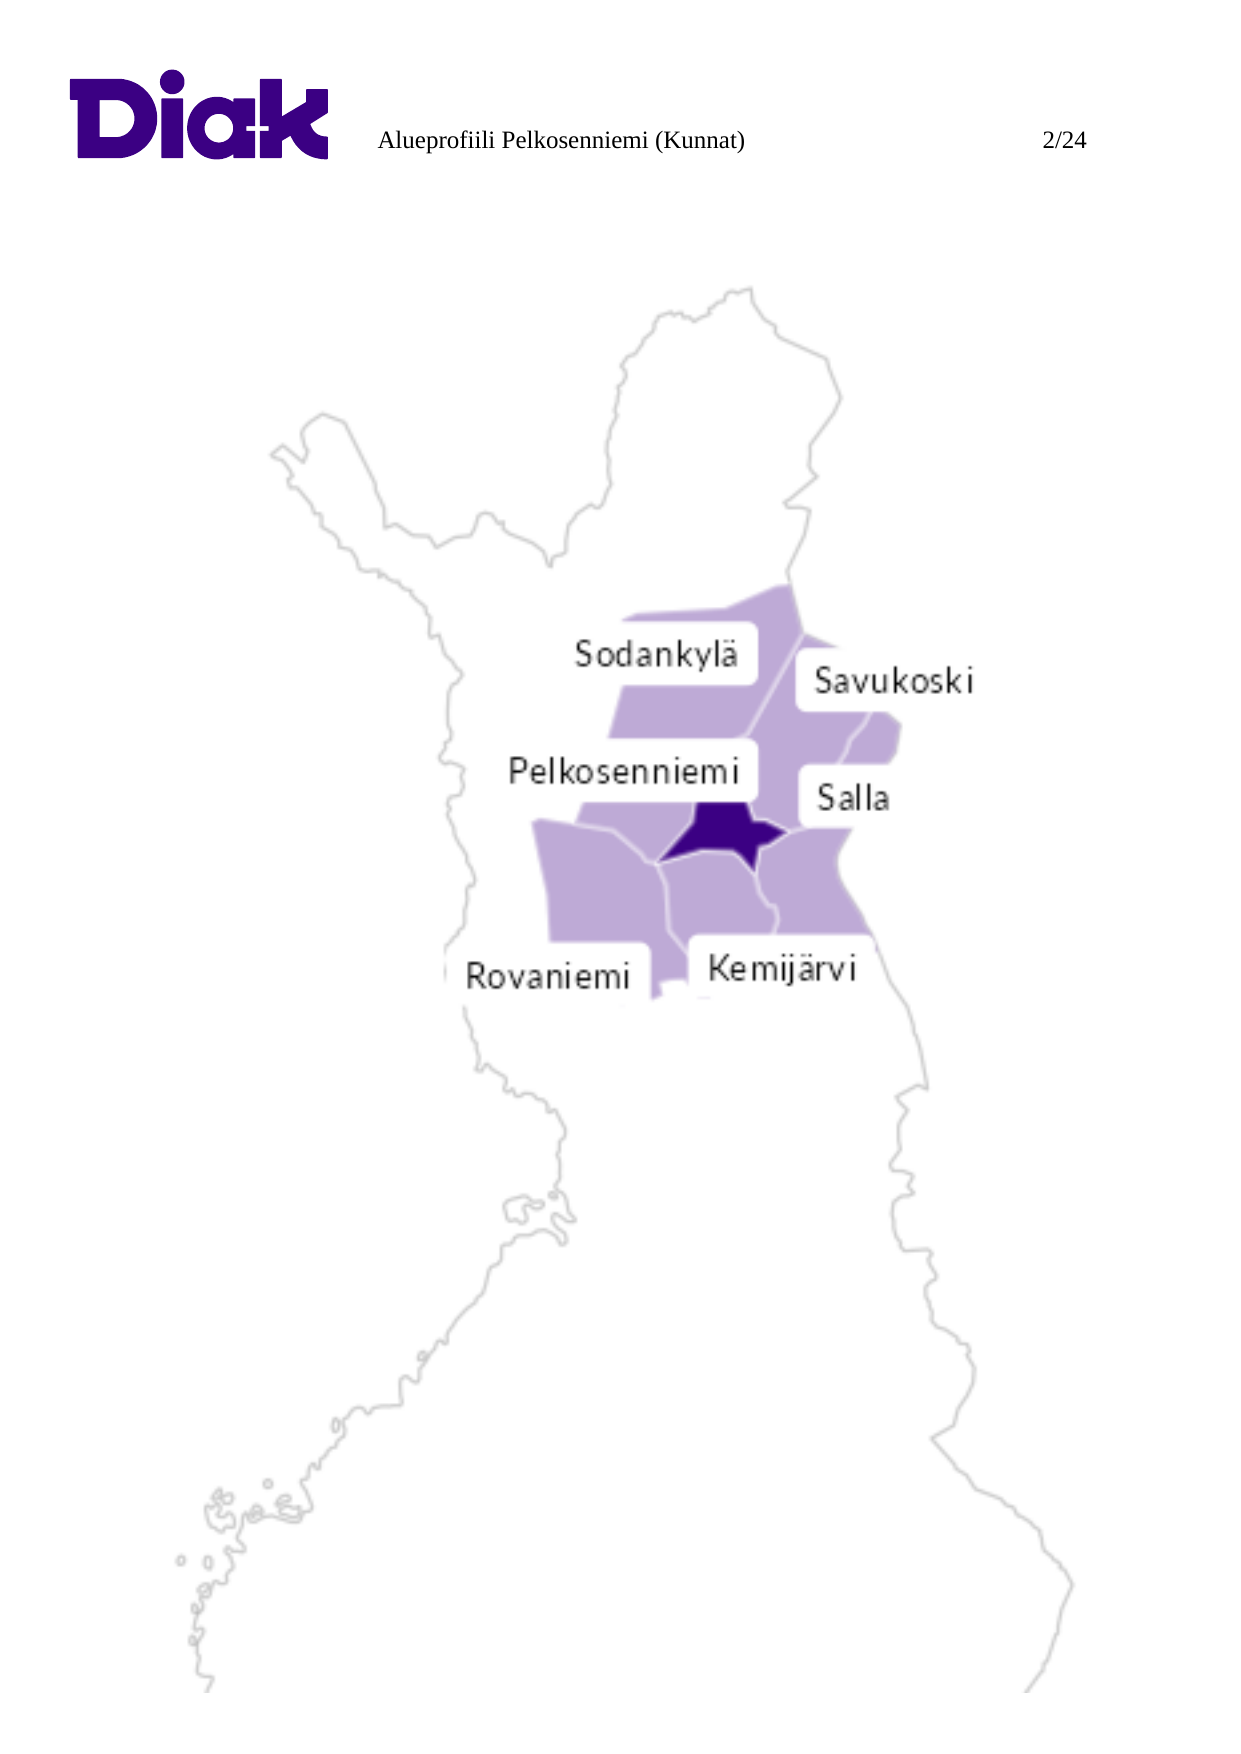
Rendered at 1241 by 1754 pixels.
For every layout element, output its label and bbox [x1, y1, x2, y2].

picture [61, 196, 1179, 1693]
